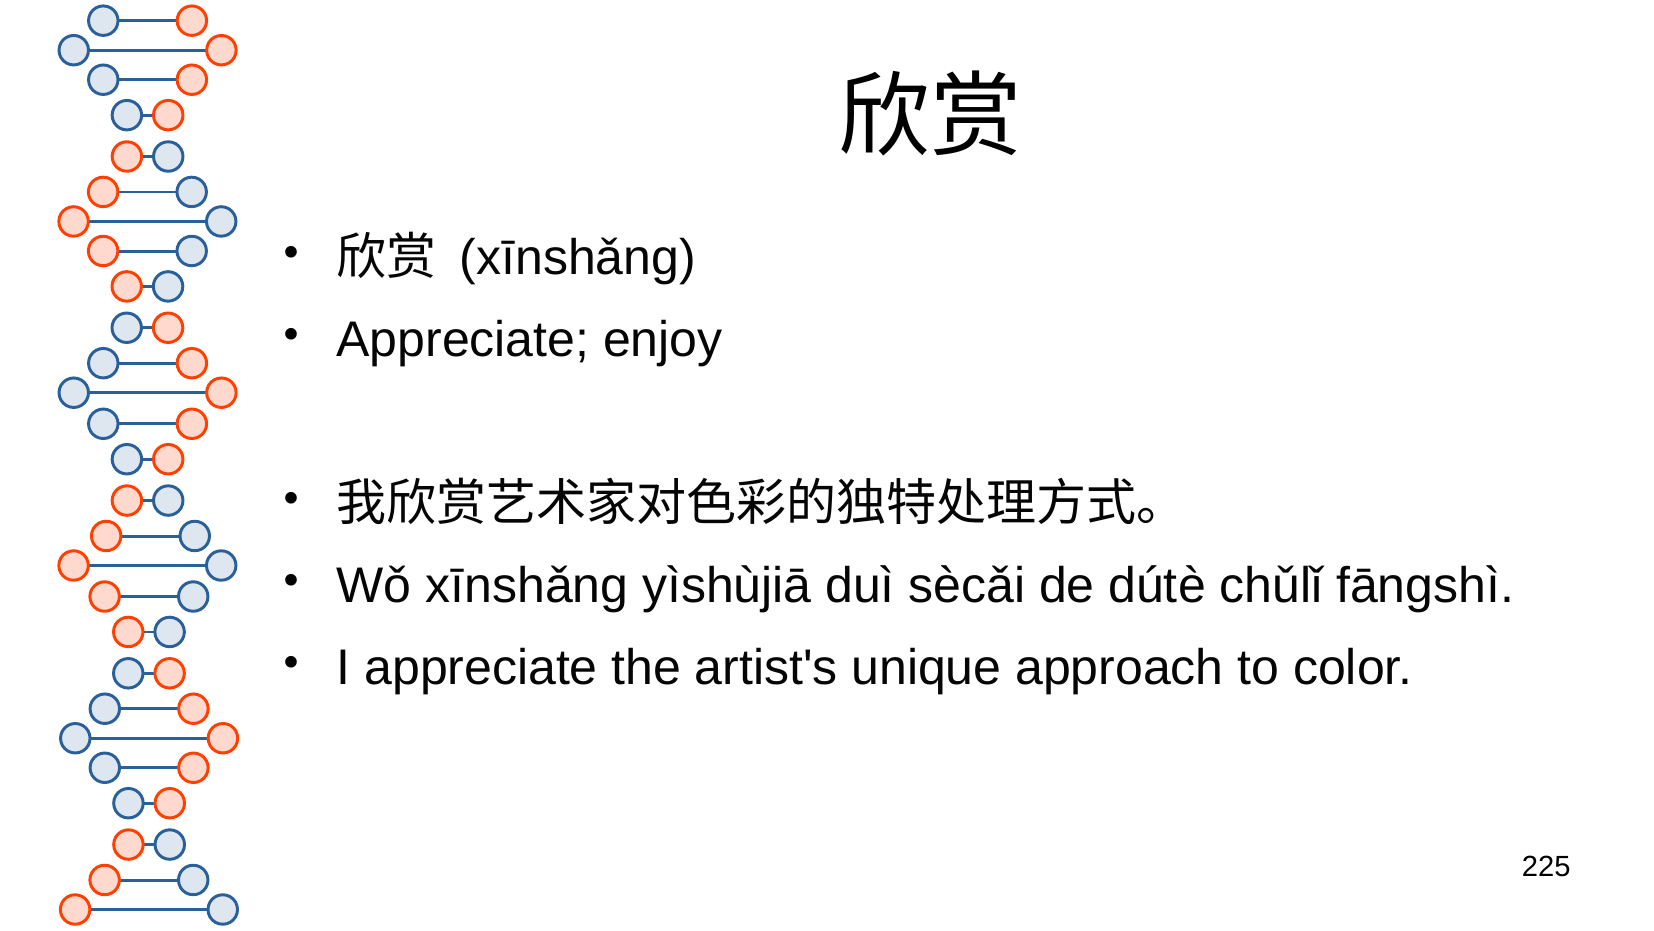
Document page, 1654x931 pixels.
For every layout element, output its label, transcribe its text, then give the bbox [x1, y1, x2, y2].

title 欣赏 [265, 35, 1595, 189]
list 欣赏 (xīnshǎng) Appreciate; enjoy 我欣赏艺术家对色彩的独特处理方式。 Wǒ xīnshǎng yìshùjiā duì sècǎi de dútè chǔlǐ fāngshì. I appreciate the artist's unique approach to color. [265, 224, 1595, 764]
